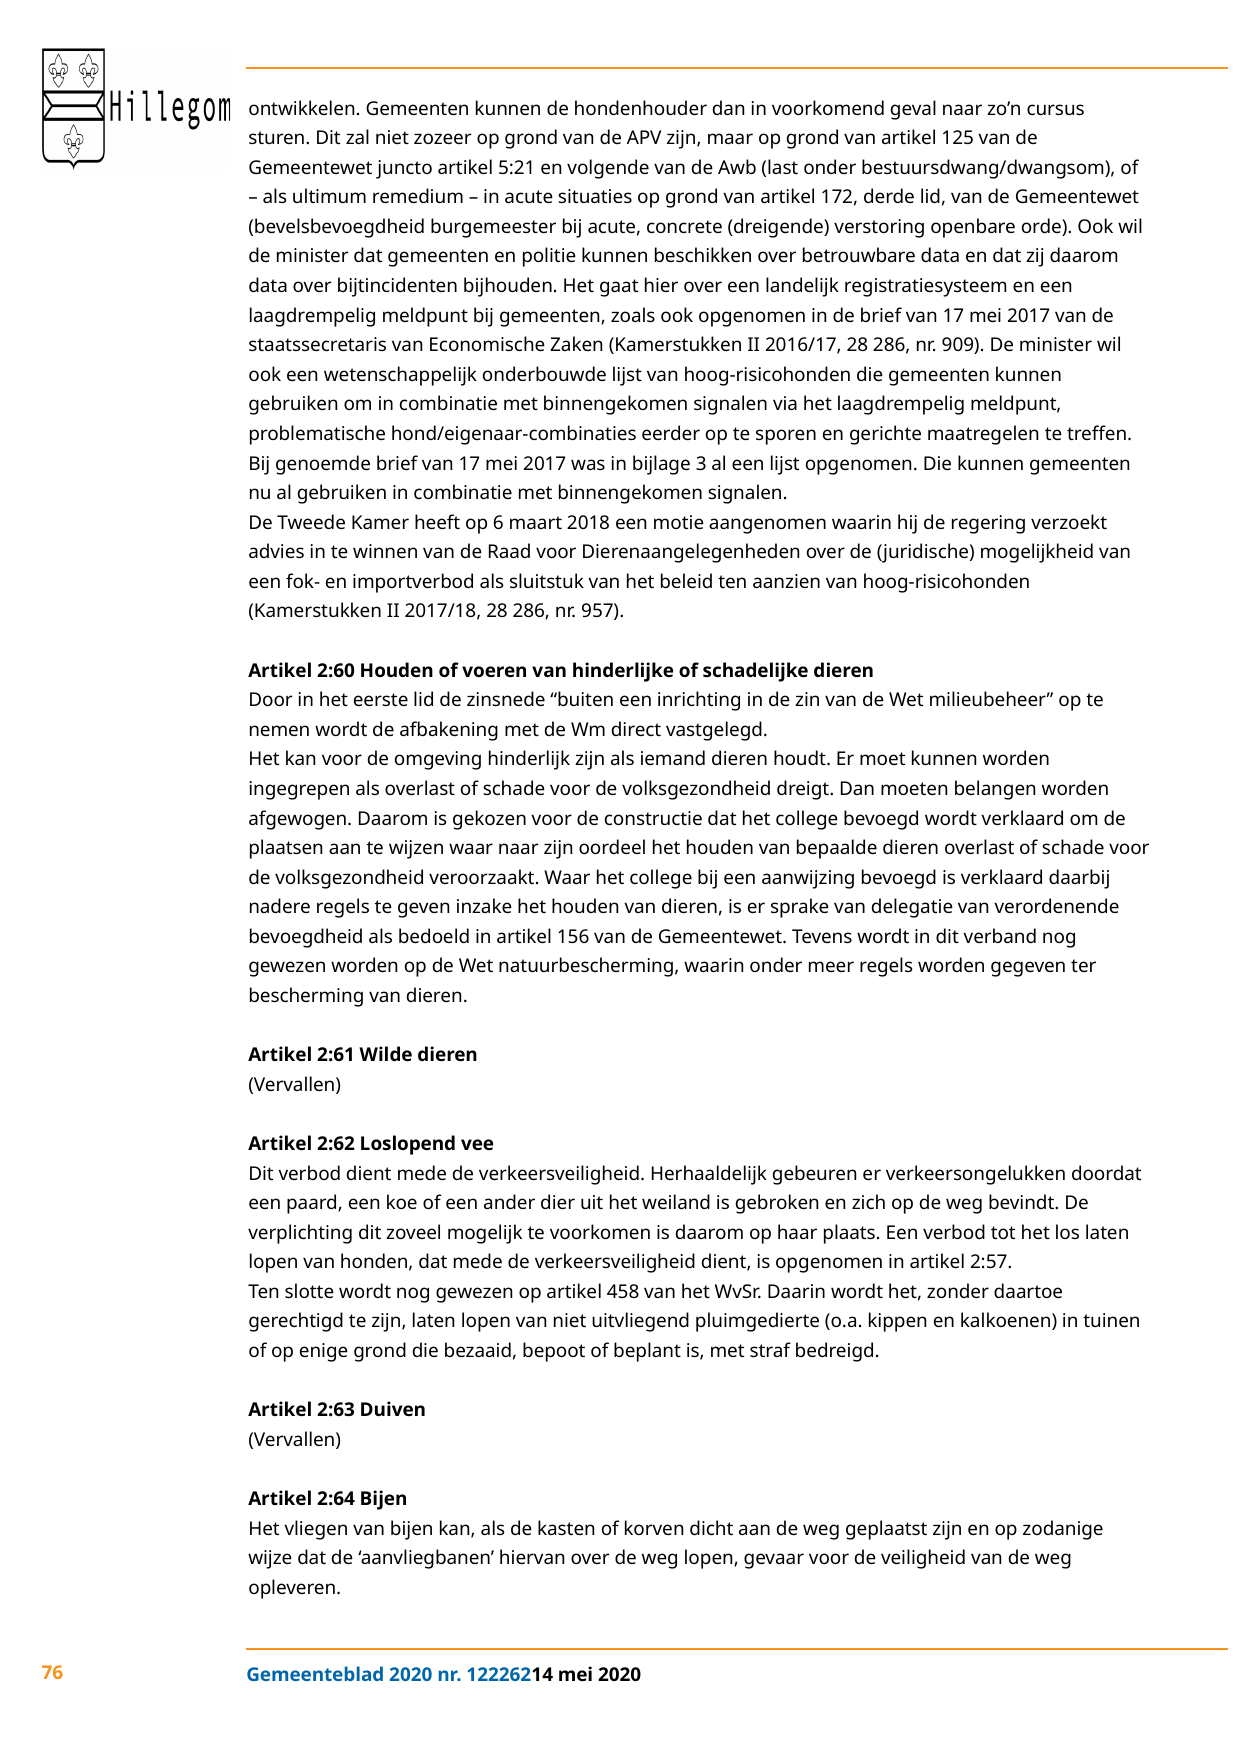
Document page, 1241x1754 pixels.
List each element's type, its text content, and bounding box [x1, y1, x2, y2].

text Het vliegen van bijen kan, als de kasten of korven dicht aan de weg geplaatst zijn en op zodanige wijze dat de ‘aanvliegbanen’ hiervan over de weg lopen, gevaar voor de veiligheid van de weg opleveren. [248, 1515, 1152, 1600]
picture [41, 47, 231, 172]
text Het kan voor de omgeving hinderlijk zijn als iemand dieren houdt. Er moet kunnen worden ingegrepen als overlast of schade voor de volksgezondheid dreigt. Dan moeten belangen worden afgewogen. Daarom is gekozen voor de constructie dat het college bevoegd wordt verklaard om de plaatsen aan te wijzen waar naar zijn oordeel het houden van bepaalde dieren overlast of schade voor de volksgezondheid veroorzaakt. Waar het college bij een aanwijzing bevoegd is verklaard daarbij nadere regels te geven inzake het houden van dieren, is er sprake van delegatie van verordenende bevoegdheid als bedoeld in artikel 156 van de Gemeentewet. Tevens wordt in dit verband nog gewezen worden op de Wet natuurbescherming, waarin onder meer regels worden gegeven ter bescherming van dieren. [248, 746, 1152, 1008]
text (Vervallen) [248, 1426, 1152, 1452]
text (Vervallen) [248, 1071, 1152, 1097]
text Ten slotte wordt nog gewezen op artikel 458 van het WvSr. Daarin wordt het, zonder daartoe gerechtigd te zijn, laten lopen van niet uitvliegend pluimgedierte (o.a. kippen en kalkoenen) in tuinen of op enige grond die bezaaid, bepoot of beplant is, met straf bedreigd. [248, 1278, 1152, 1363]
text De Tweede Kamer heeft op 6 maart 2018 een motie aangenomen waarin hij de regering verzoekt advies in te winnen van de Raad voor Dierenaangelegenheden over de (juridische) mogelijkheid van een fok- en importverbod als sluitstuk van het beleid ten aanzien van hoog-risicohonden (Kamerstukken II 2017/18, 28 286, nr. 957). [248, 509, 1152, 623]
text Artikel 2:64 Bijen [248, 1485, 1152, 1511]
text Door in het eerste lid de zinsnede “buiten een inrichting in de zin van de Wet milieubeheer” op te nemen wordt de afbakening met de Wm direct vastgelegd. [248, 686, 1152, 742]
text ontwikkelen. Gemeenten kunnen de hondenhouder dan in voorkomend geval naar zo’n cursus sturen. Dit zal niet zozeer op grond van de APV zijn, maar op grond van artikel 125 van de Gemeentewet juncto artikel 5:21 en volgende van de Awb (last onder bestuursdwang/dwangsom), of – als ultimum remedium – in acute situaties op grond van artikel 172, derde lid, van de Gemeentewet (bevelsbevoegdheid burgemeester bij acute, concrete (dreigende) verstoring openbare orde). Ook wil de minister dat gemeenten en politie kunnen beschikken over betrouwbare data en dat zij daarom data over bijtincidenten bijhouden. Het gaat hier over een landelijk registratiesysteem en een laagdrempelig meldpunt bij gemeenten, zoals ook opgenomen in de brief van 17 mei 2017 van de staatssecretaris van Economische Zaken (Kamerstukken II 2016/17, 28 286, nr. 909). De minister wil ook een wetenschappelijk onderbouwde lijst van hoog-risicohonden die gemeenten kunnen gebruiken om in combinatie met binnengekomen signalen via het laagdrempelig meldpunt, problematische hond/eigenaar-combinaties eerder op te sporen en gerichte maatregelen te treffen. Bij genoemde brief van 17 mei 2017 was in bijlage 3 al een lijst opgenomen. Die kunnen gemeenten nu al gebruiken in combinatie met binnengekomen signalen. [248, 95, 1152, 505]
text Artikel 2:63 Duiven [248, 1396, 1152, 1422]
text Dit verbod dient mede de verkeersveiligheid. Herhaaldelijk gebeuren er verkeersongelukken doordat een paard, een koe of een ander dier uit het weiland is gebroken en zich op de weg bevindt. De verplichting dit zoveel mogelijk te voorkomen is daarom op haar plaats. Een verbod tot het los laten lopen van honden, dat mede de verkeersveiligheid dient, is opgenomen in artikel 2:57. [248, 1160, 1152, 1274]
text Artikel 2:61 Wilde dieren [248, 1041, 1152, 1067]
text Artikel 2:60 Houden of voeren van hinderlijke of schadelijke dieren [248, 657, 1152, 683]
text Artikel 2:62 Loslopend vee [248, 1130, 1152, 1156]
